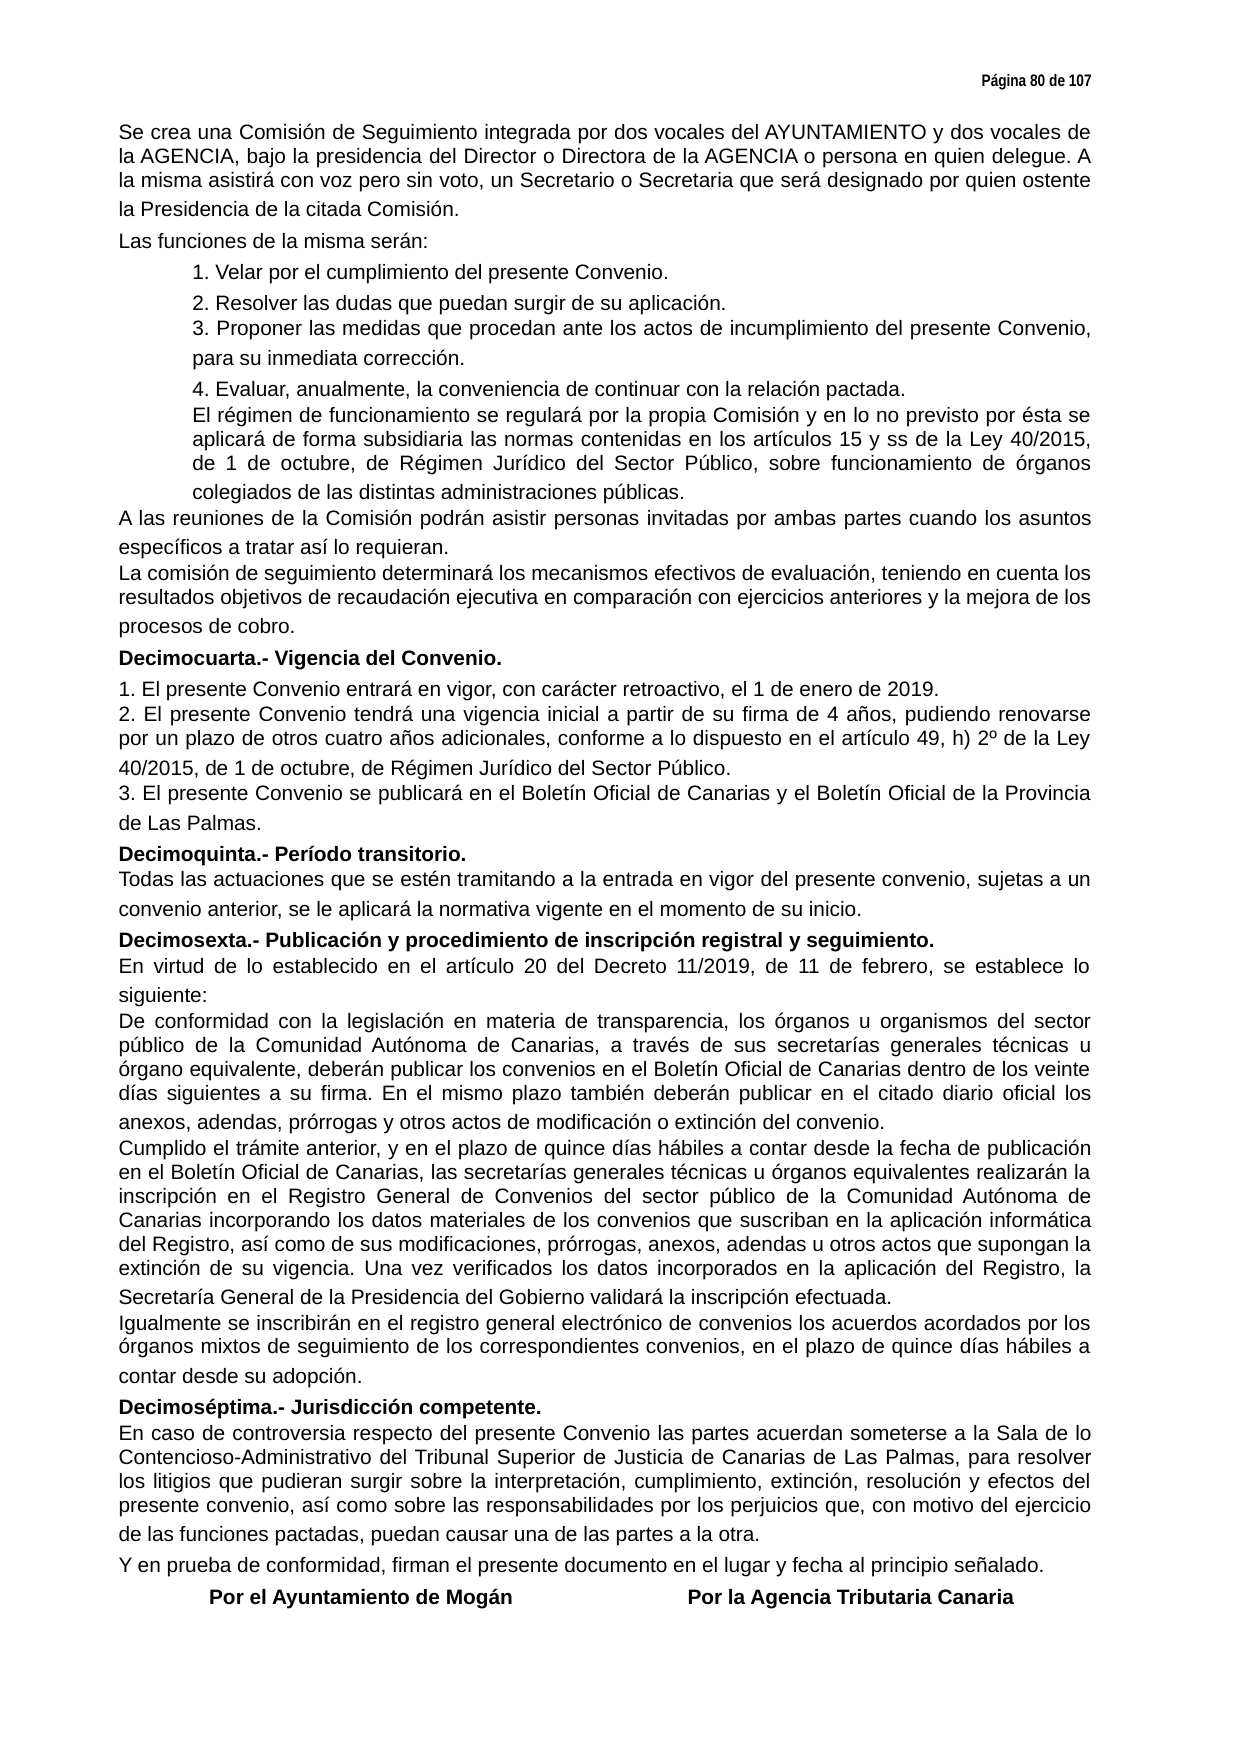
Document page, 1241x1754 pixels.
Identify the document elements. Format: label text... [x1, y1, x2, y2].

text 4. Evaluar, anualmente, la conveniencia de continuar con la relación pactada. [192, 371, 1092, 402]
text 3. El presente Convenio se publicará en el Boletín Oficial de Canarias y el Boletín Oficial de la Provincia de Las Palmas. [118, 781, 1092, 836]
text 3. Proponer las medidas que procedan ante los actos de incumplimiento del presente Convenio, para su inmediata corrección. [192, 316, 1092, 371]
text En caso de controversia respecto del presente Convenio las partes acuerdan someterse a la Sala de lo Contencioso-Administrativo del Tribunal Superior de Justicia de Canarias de Las Palmas, para resolver los litigios que pudieran surgir sobre la interpretación, cumplimiento, extinción, resolución y efectos del presente convenio, así como sobre las responsabilidades por los perjuicios que, con motivo del ejercicio de las funciones pactadas, puedan causar una de las partes a la otra. [118, 1421, 1092, 1548]
text En virtud de lo establecido en el artículo 20 del Decreto 11/2019, de 11 de febrero, se establece lo siguiente: [118, 953, 1092, 1008]
text 1. Velar por el cumplimiento del presente Convenio. [192, 254, 1092, 285]
text A las reuniones de la Comisión podrán asistir personas invitadas por ambas partes cuando los asuntos específicos a tratar así lo requieran. [118, 505, 1092, 561]
text Las funciones de la misma serán: [118, 223, 1092, 254]
text Decimoséptima.- Jurisdicción competente. [118, 1389, 1092, 1421]
text Decimosexta.- Publicación y procedimiento de inscripción registral y seguimiento. [118, 922, 1092, 953]
table_cell [118, 1645, 608, 1662]
text Todas las actuaciones que se estén tramitando a la entrada en vigor del presente convenio, sujetas a un convenio anterior, se le aplicará la normativa vigente en el momento de su inicio. [118, 867, 1092, 922]
text 1. El presente Convenio entrará en vigor, con carácter retroactivo, el 1 de enero de 2019. [118, 671, 1092, 702]
text Decimoquinta.- Período transitorio. [118, 836, 1092, 867]
text Decimocuarta.- Vigencia del Convenio. [118, 639, 1092, 671]
table_header Por la Agencia Tributaria Canaria [608, 1579, 1098, 1645]
table_cell [608, 1645, 1098, 1662]
text 2. Resolver las dudas que puedan surgir de su aplicación. [192, 285, 1092, 316]
text Se crea una Comisión de Seguimiento integrada por dos vocales del AYUNTAMIENTO y dos vocales de la AGENCIA, bajo la presidencia del Director o Directora de la AGENCIA o persona en quien delegue. A la misma asistirá con voz pero sin voto, un Secretario o Secretaria que será designado por quien ostente la Presidencia de la citada Comisión. [118, 120, 1092, 223]
text La comisión de seguimiento determinará los mecanismos efectivos de evaluación, teniendo en cuenta los resultados objetivos de recaudación ejecutiva en comparación con ejercicios anteriores y la mejora de los procesos de cobro. [118, 561, 1092, 639]
text 2. El presente Convenio tendrá una vigencia inicial a partir de su firma de 4 años, pudiendo renovarse por un plazo de otros cuatro años adicionales, conforme a lo dispuesto en el artículo 49, h) 2º de la Ley 40/2015, de 1 de octubre, de Régimen Jurídico del Sector Público. [118, 702, 1092, 781]
table_header Por el Ayuntamiento de Mogán [118, 1579, 608, 1645]
text Igualmente se inscribirán en el registro general electrónico de convenios los acuerdos acordados por los órganos mixtos de seguimiento de los correspondientes convenios, en el plazo de quince días hábiles a contar desde su adopción. [118, 1310, 1092, 1389]
text Y en prueba de conformidad, firman el presente documento en el lugar y fecha al principio señalado. [118, 1548, 1092, 1579]
text De conformidad con la legislación en materia de transparencia, los órganos u organismos del sector público de la Comunidad Autónoma de Canarias, a través de sus secretarías generales técnicas u órgano equivalente, deberán publicar los convenios en el Boletín Oficial de Canarias dentro de los veinte días siguientes a su firma. En el mismo plazo también deberán publicar en el citado diario oficial los anexos, adendas, prórrogas y otros actos de modificación o extinción del convenio. [118, 1008, 1092, 1136]
text Cumplido el trámite anterior, y en el plazo de quince días hábiles a contar desde la fecha de publicación en el Boletín Oficial de Canarias, las secretarías generales técnicas u órganos equivalentes realizarán la inscripción en el Registro General de Convenios del sector público de la Comunidad Autónoma de Canarias incorporando los datos materiales de los convenios que suscriban en la aplicación informática del Registro, así como de sus modificaciones, prórrogas, anexos, adendas u otros actos que supongan la extinción de su vigencia. Una vez verificados los datos incorporados en la aplicación del Registro, la Secretaría General de la Presidencia del Gobierno validará la inscripción efectuada. [118, 1136, 1092, 1310]
text El régimen de funcionamiento se regulará por la propia Comisión y en lo no previsto por ésta se aplicará de forma subsidiaria las normas contenidas en los artículos 15 y ss de la Ley 40/2015, de 1 de octubre, de Régimen Jurídico del Sector Público, sobre funcionamiento de órganos colegiados de las distintas administraciones públicas. [192, 402, 1092, 505]
